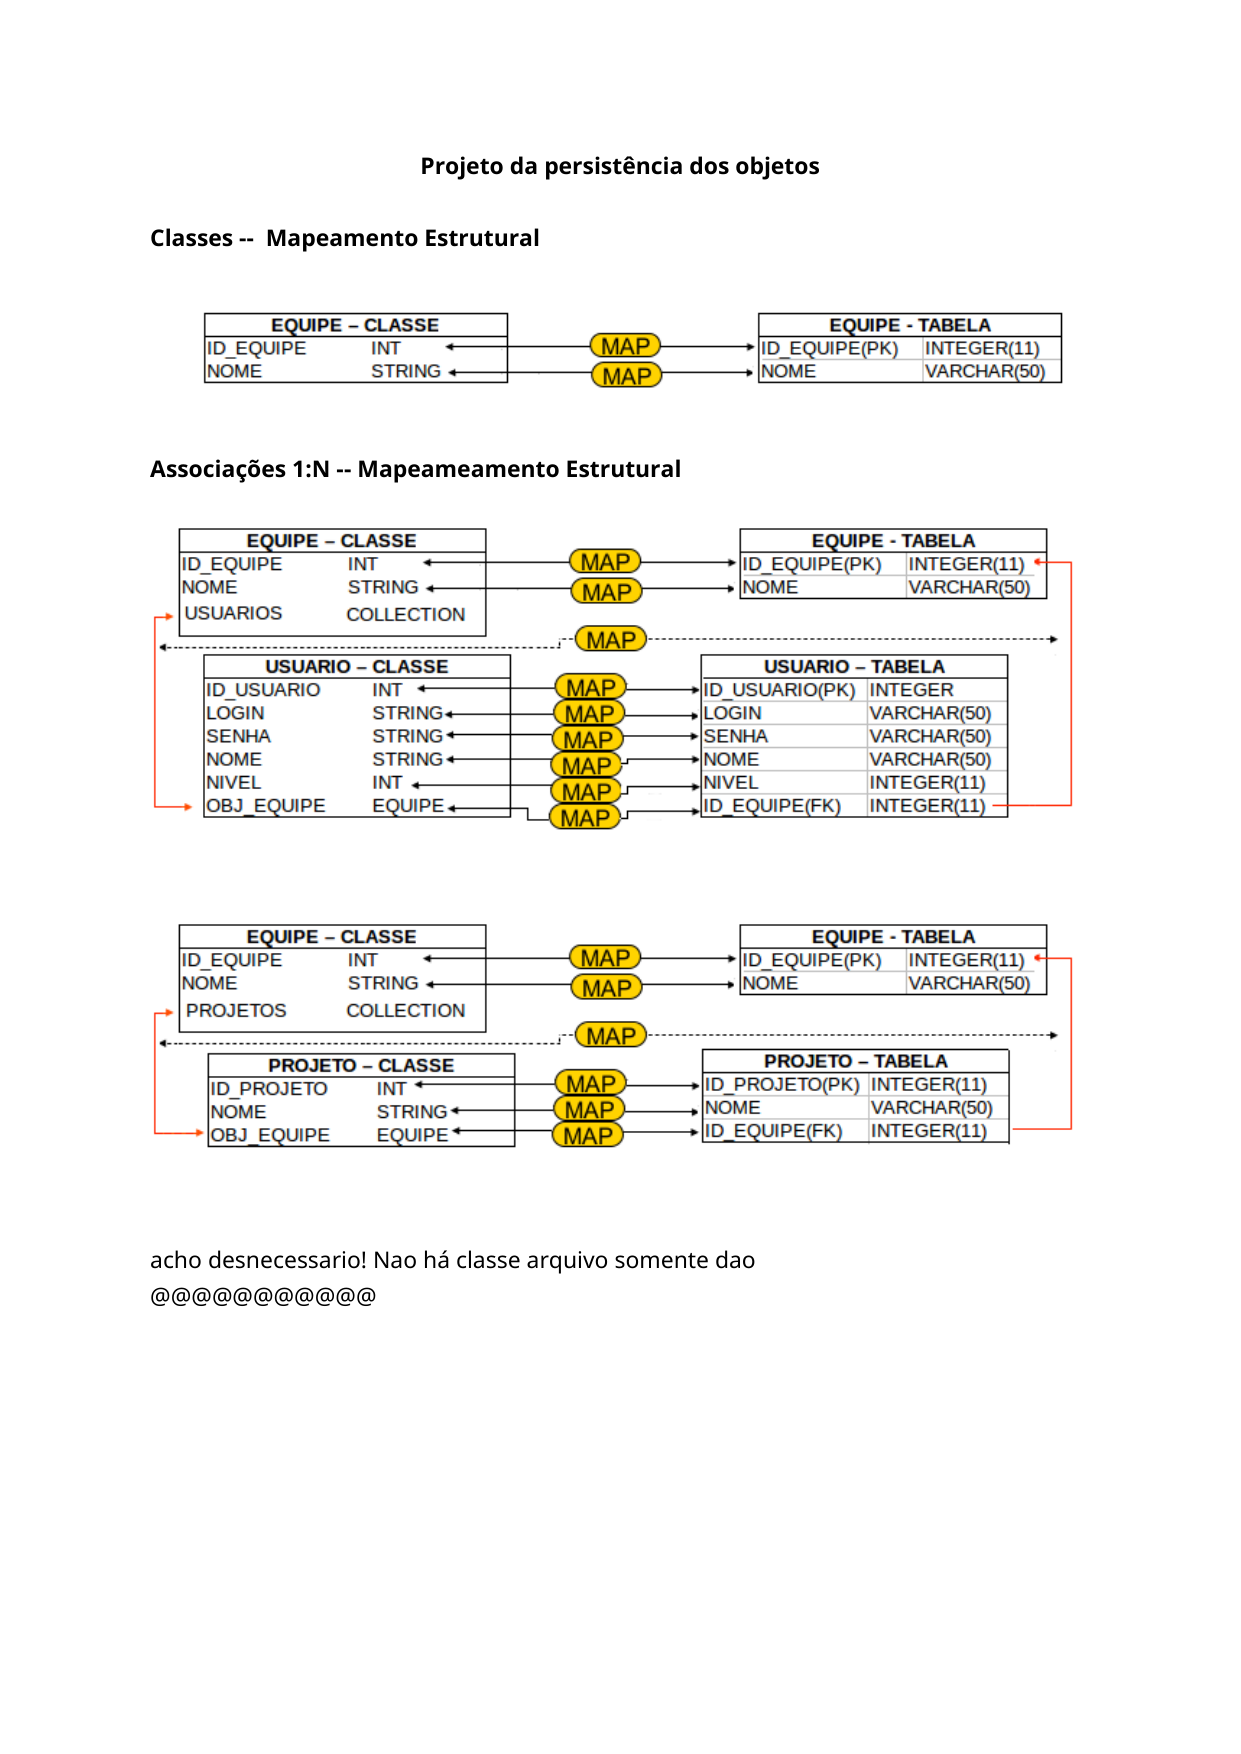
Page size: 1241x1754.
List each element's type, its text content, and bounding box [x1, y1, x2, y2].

text Projeto da persistência dos objetos [150, 150, 1090, 181]
text Associações 1:N -­‐ Mapeameamento Estrutural [150, 453, 1090, 484]
text @@@@@@@@@@@ [150, 1280, 1090, 1312]
text Classes -­‐ Mapeamento Estrutural [150, 222, 1090, 253]
text acho desnecessario! Nao há classe arquivo somente dao [150, 1240, 1090, 1276]
picture [150, 293, 1091, 412]
picture [150, 488, 1091, 844]
picture [150, 884, 1091, 1240]
